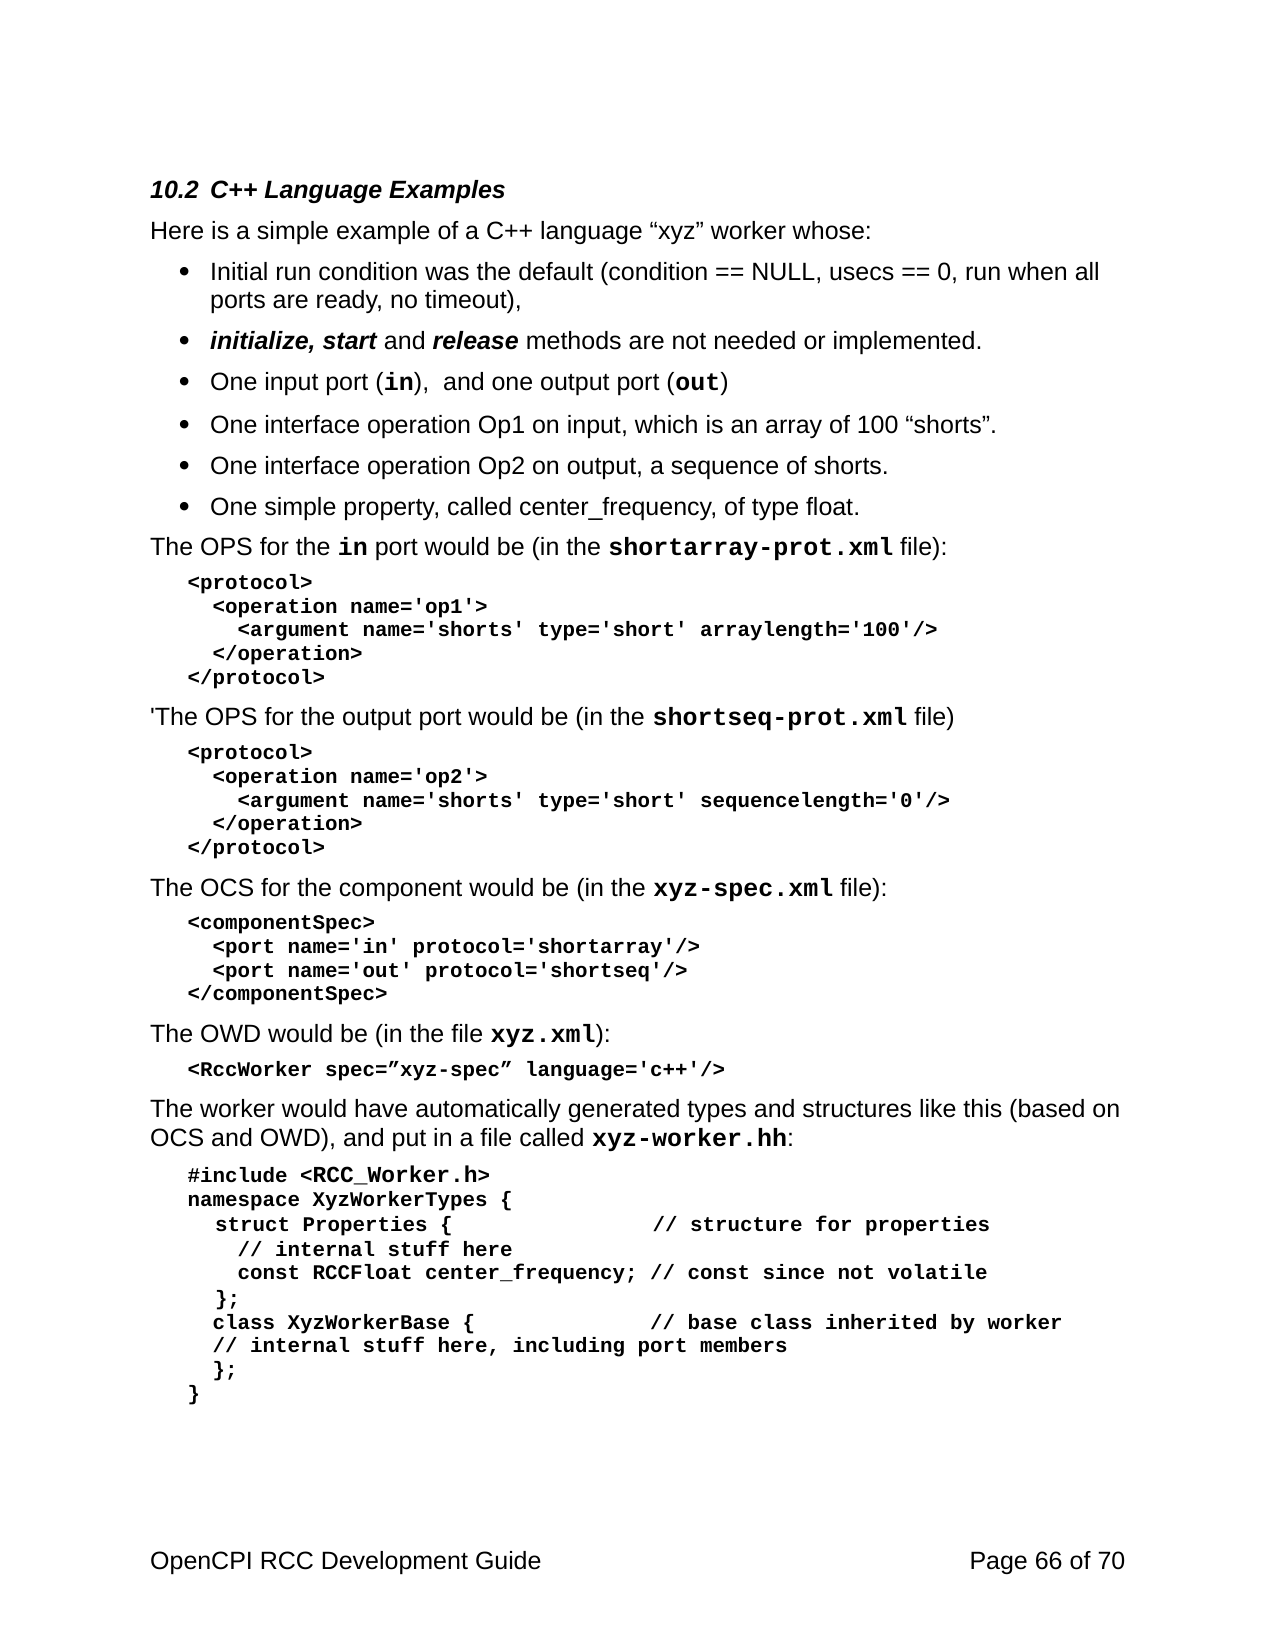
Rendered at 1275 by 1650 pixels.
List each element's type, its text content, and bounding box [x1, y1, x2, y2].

text The OCS for the component would be (in the xyz-spec.xml file): [150, 872, 1125, 903]
text <protocol> <operation name='op1'> <argument name='shorts' type='short' arraylength='100'/> </operation> </protocol> [187, 572, 1125, 690]
list One simple property, called center_frequency, of type float. [180, 491, 1125, 520]
text <componentSpec> <port name='in' protocol='shortarray'/> <port name='out' protocol='shortseq'/> </componentSpec> [187, 912, 1125, 1007]
text <RccWorker spec=”xyz-spec” language='c++'/> [187, 1059, 1125, 1082]
list Initial run condition was the default (condition == NULL, usecs == 0, run when all ports are ready, no timeout), [180, 256, 1125, 314]
text 'The OPS for the output port would be (in the shortseq-prot.xml file) [150, 702, 1125, 733]
text The worker would have automatically generated types and structures like this (based on OCS and OWD), and put in a file called xyz-worker.hh: [150, 1094, 1125, 1154]
list initialize, start and release methods are not needed or implemented. [180, 326, 1125, 355]
list One interface operation Op2 on output, a sequence of shorts. [180, 451, 1125, 479]
list One interface operation Op1 on input, which is an array of 100 “shorts”. [180, 410, 1125, 439]
text #include <RCC_Worker.h> namespace XyzWorkerTypes { struct Properties { // structure for properties // internal stuff here const RCCFloat center_frequency; // const since not volatile }; class XyzWorkerBase { // base class inherited by worker // internal stuff here, including port members }; } [187, 1163, 1125, 1406]
text The OPS for the in port would be (in the shortarray-prot.xml file): [150, 532, 1125, 563]
text <protocol> <operation name='op2'> <argument name='shorts' type='short' sequencelength='0'/> </operation> </protocol> [187, 742, 1125, 861]
list One input port (in), and one output port (out) [180, 367, 1125, 398]
subtitle C++ Language Examples [150, 175, 1125, 204]
text Here is a simple example of a C++ language “xyz” worker whose: [150, 216, 1125, 244]
text The OWD would be (in the file xyz.xml): [150, 1019, 1125, 1050]
